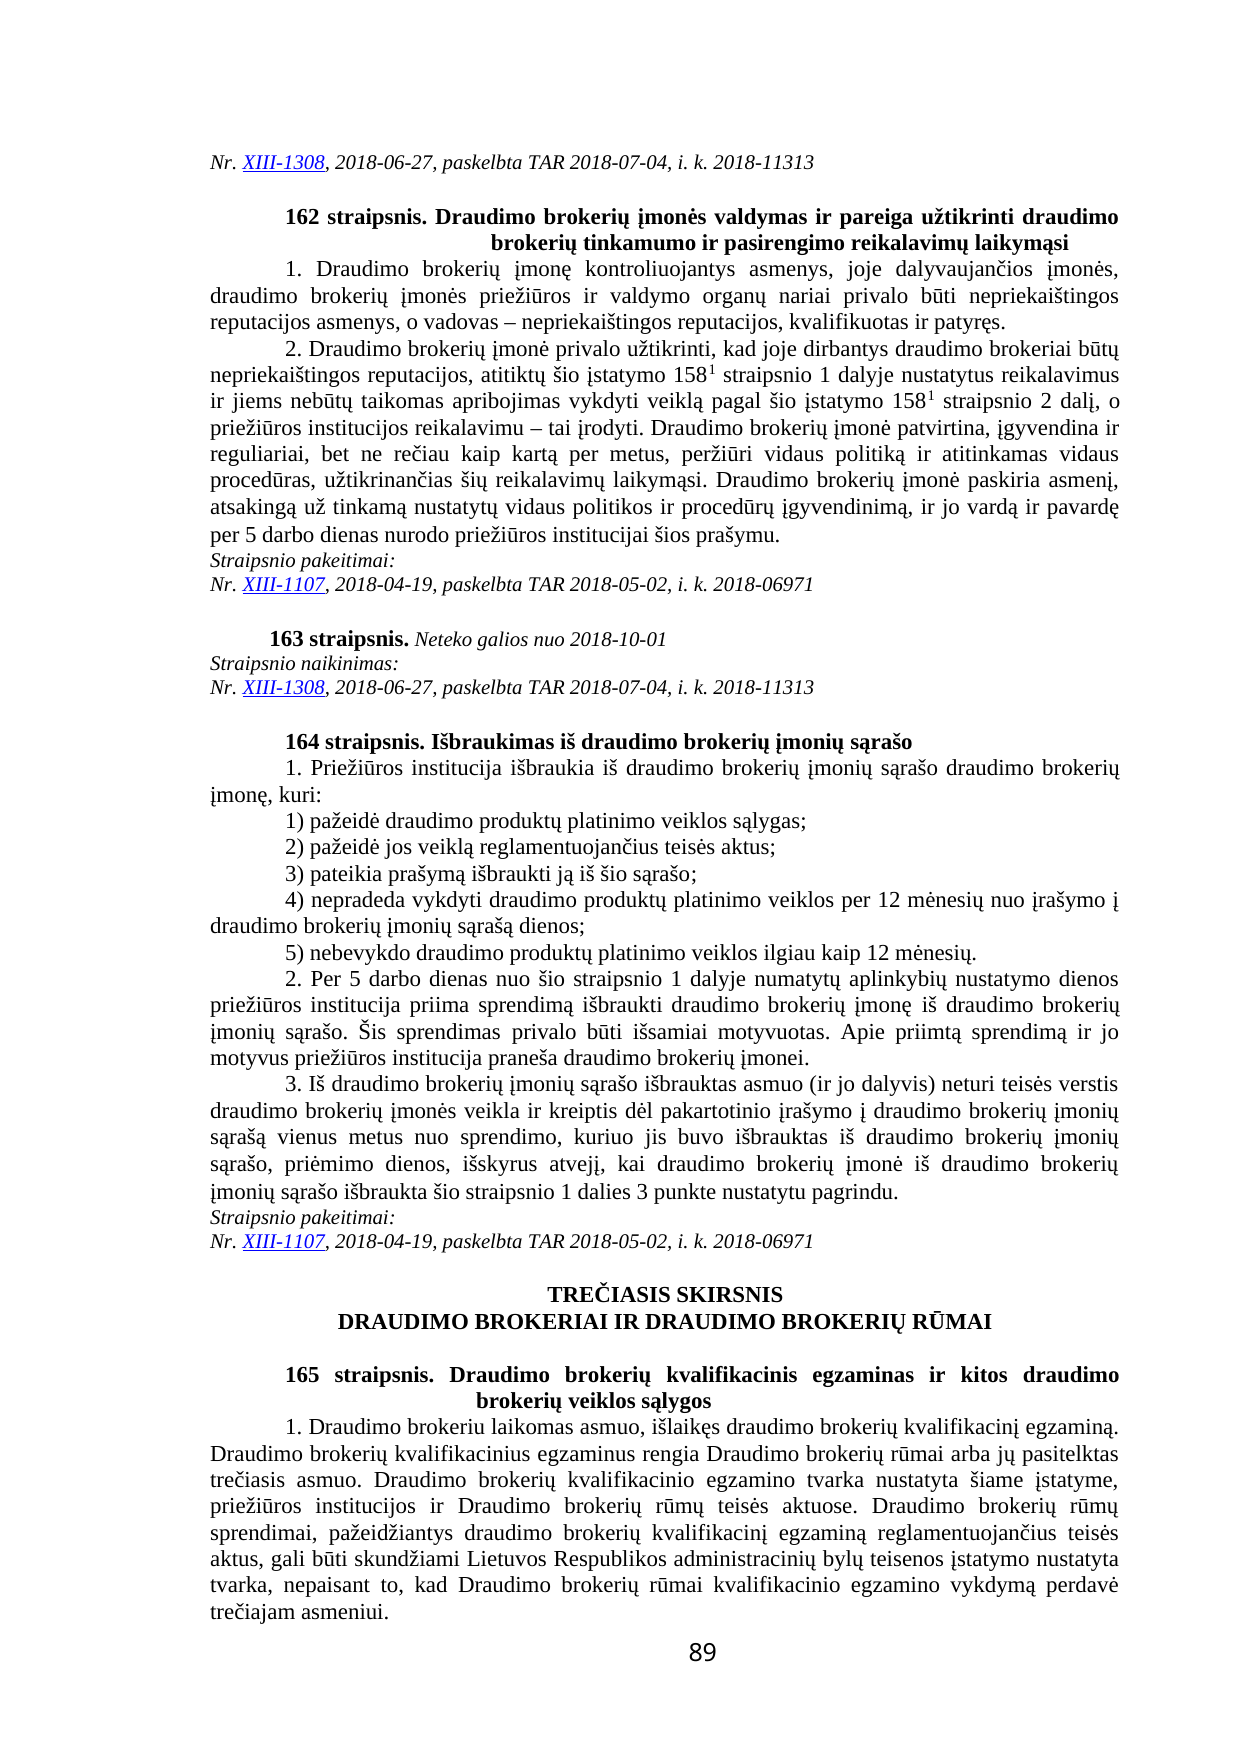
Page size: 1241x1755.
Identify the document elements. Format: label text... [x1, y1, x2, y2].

text Straipsnio pakeitimai: [210, 548, 1120, 572]
text 4) nepradeda vykdyti draudimo produktų platinimo veiklos per 12 mėnesių nuo įrašymo į draudimo brokerių įmonių sąrašą dienos; [210, 886, 1120, 939]
text Straipsnio naikinimas: [210, 651, 1120, 675]
text Nr. XIII-1107, 2018-04-19, paskelbta TAR 2018-05-02, i. k. 2018-06971 [210, 1229, 1120, 1253]
text 164 straipsnis. Išbraukimas iš draudimo brokerių įmonių sąrašo [210, 728, 1120, 754]
text 3. Iš draudimo brokerių įmonių sąrašo išbrauktas asmuo (ir jo dalyvis) neturi teisės verstis draudimo brokerių įmonės veikla ir kreiptis dėl pakartotinio įrašymo į draudimo brokerių įmonių sąrašą vienus metus nuo sprendimo, kuriuo jis buvo išbrauktas iš draudimo brokerių įmonių sąrašo, priėmimo dienos, išskyrus atvejį, kai draudimo brokerių įmonė iš draudimo brokerių įmonių sąrašo išbraukta šio straipsnio 1 dalies 3 punkte nustatytu pagrindu. [210, 1071, 1120, 1205]
text 1. Priežiūros institucija išbraukia iš draudimo brokerių įmonių sąrašo draudimo brokerių įmonę, kuri: [210, 754, 1120, 807]
text 2. Per 5 darbo dienas nuo šio straipsnio 1 dalyje numatytų aplinkybių nustatymo dienos priežiūros institucija priima sprendimą išbraukti draudimo brokerių įmonę iš draudimo brokerių įmonių sąrašo. Šis sprendimas privalo būti išsamiai motyvuotas. Apie priimtą sprendimą ir jo motyvus priežiūros institucija praneša draudimo brokerių įmonei. [210, 965, 1120, 1071]
text 3) pateikia prašymą išbraukti ją iš šio sąrašo; [210, 860, 1120, 886]
text 5) nebevykdo draudimo produktų platinimo veiklos ilgiau kaip 12 mėnesių. [210, 939, 1120, 965]
text 2. Draudimo brokerių įmonė privalo užtikrinti, kad joje dirbantys draudimo brokeriai būtų nepriekaištingos reputacijos, atitiktų šio įstatymo 1581 straipsnio 1 dalyje nustatytus reikalavimus ir jiems nebūtų taikomas apribojimas vykdyti veiklą pagal šio įstatymo 1581 straipsnio 2 dalį, o priežiūros institucijos reikalavimu – tai įrodyti. Draudimo brokerių įmonė patvirtina, įgyvendina ir reguliariai, bet ne rečiau kaip kartą per metus, peržiūri vidaus politiką ir atitinkamas vidaus procedūras, užtikrinančias šių reikalavimų laikymąsi. Draudimo brokerių įmonė paskiria asmenį, atsakingą už tinkamą nustatytų vidaus politikos ir procedūrų įgyvendinimą, ir jo vardą ir pavardę per 5 darbo dienas nurodo priežiūros institucijai šios prašymu. [210, 334, 1120, 548]
text 2) pažeidė jos veiklą reglamentuojančius teisės aktus; [210, 833, 1120, 860]
text TREČIASIS SKIRSNIS [210, 1282, 1120, 1308]
text Straipsnio pakeitimai: [210, 1205, 1120, 1229]
text Nr. XIII-1308, 2018-06-27, paskelbta TAR 2018-07-04, i. k. 2018-11313 [210, 150, 1120, 174]
text 1) pažeidė draudimo produktų platinimo veiklos sąlygas; [210, 807, 1120, 833]
text 1. Draudimo brokeriu laikomas asmuo, išlaikęs draudimo brokerių kvalifikacinį egzaminą. Draudimo brokerių kvalifikacinius egzaminus rengia Draudimo brokerių rūmai arba jų pasitelktas trečiasis asmuo. Draudimo brokerių kvalifikacinio egzamino tvarka nustatyta šiame įstatyme, priežiūros institucijos ir Draudimo brokerių rūmų teisės aktuose. Draudimo brokerių rūmų sprendimai, pažeidžiantys draudimo brokerių kvalifikacinį egzaminą reglamentuojančius teisės aktus, gali būti skundžiami Lietuvos Respublikos administracinių bylų teisenos įstatymo nustatyta tvarka, nepaisant to, kad Draudimo brokerių rūmai kvalifikacinio egzamino vykdymą perdavė trečiajam asmeniui. [210, 1413, 1120, 1624]
text Nr. XIII-1308, 2018-06-27, paskelbta TAR 2018-07-04, i. k. 2018-11313 [210, 675, 1120, 699]
text Nr. XIII-1107, 2018-04-19, paskelbta TAR 2018-05-02, i. k. 2018-06971 [210, 572, 1120, 596]
text 1. Draudimo brokerių įmonę kontroliuojantys asmenys, joje dalyvaujančios įmonės, draudimo brokerių įmonės priežiūros ir valdymo organų nariai privalo būti nepriekaištingos reputacijos asmenys, o vadovas – nepriekaištingos reputacijos, kvalifikuotas ir patyręs. [210, 256, 1120, 334]
text 163 straipsnis. Neteko galios nuo 2018-10-01 [210, 625, 1120, 651]
text DRAUDIMO BROKERIAI IR DRAUDIMO BROKERIŲ RŪMAI [210, 1308, 1120, 1334]
text 165 straipsnis. Draudimo brokerių kvalifikacinis egzaminas ir kitos draudimo brokerių veiklos sąlygos [285, 1361, 1120, 1413]
text 162 straipsnis. Draudimo brokerių įmonės valdymas ir pareiga užtikrinti draudimo brokerių tinkamumo ir pasirengimo reikalavimų laikymąsi [285, 203, 1120, 256]
